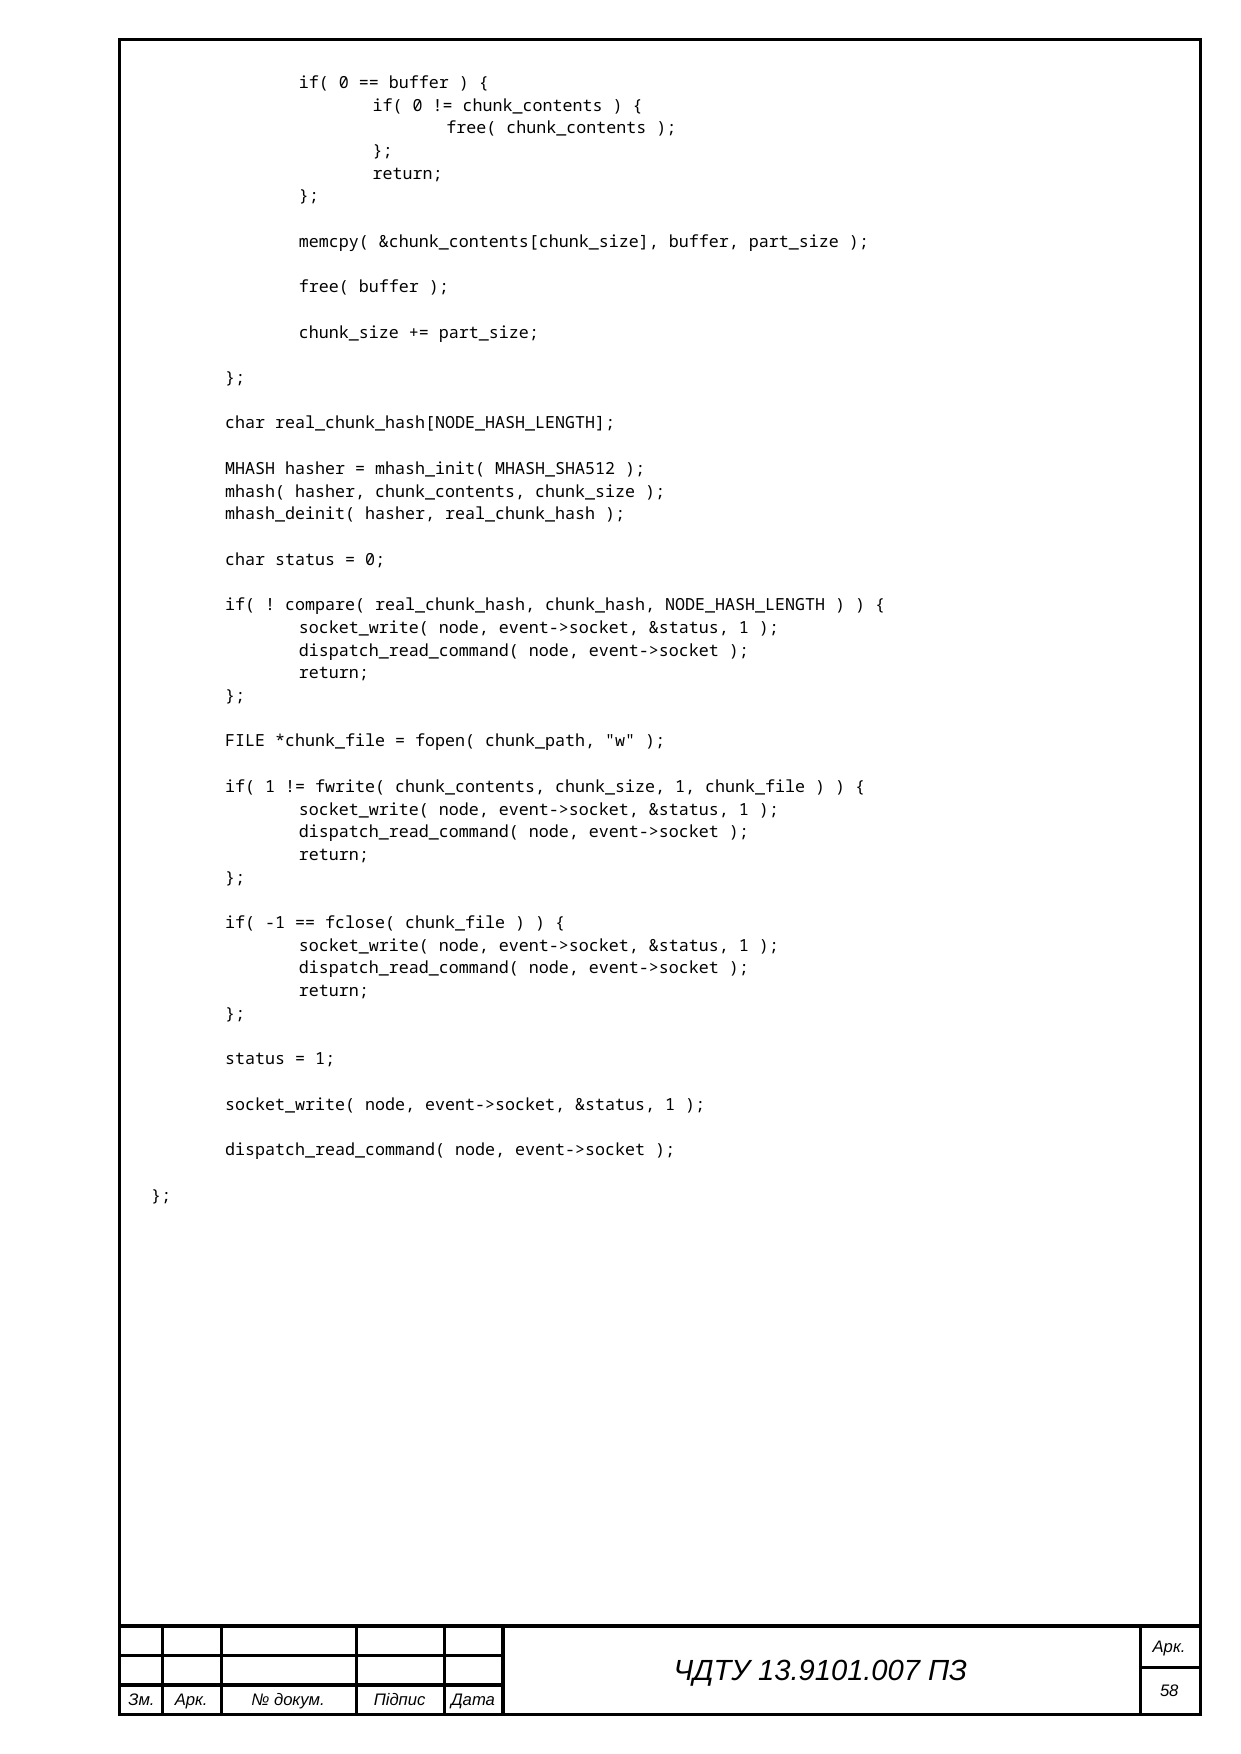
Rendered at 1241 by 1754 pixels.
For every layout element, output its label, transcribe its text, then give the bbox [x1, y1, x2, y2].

text char status = 0; [151, 547, 1170, 570]
text MHASH hasher = mhash_init( MHASH_SHA512 ); [151, 457, 1170, 479]
text if( 0 == buffer ) { [151, 71, 1170, 93]
text return; [151, 161, 1170, 184]
text dispatch_read_command( node, event->socket ); [151, 638, 1170, 661]
text socket_write( node, event->socket, &status, 1 ); [151, 797, 1170, 820]
text memcpy( &chunk_contents[chunk_size], buffer, part_size ); [151, 229, 1170, 252]
text }; [151, 1183, 1170, 1206]
text socket_write( node, event->socket, &status, 1 ); [151, 1092, 1170, 1115]
text return; [151, 661, 1170, 684]
text chunk_size += part_size; [151, 320, 1170, 343]
text dispatch_read_command( node, event->socket ); [151, 956, 1170, 979]
text }; [151, 366, 1170, 388]
text free( buffer ); [151, 275, 1170, 298]
text char real_chunk_hash[NODE_HASH_LENGTH]; [151, 411, 1170, 434]
text socket_write( node, event->socket, &status, 1 ); [151, 933, 1170, 956]
text }; [151, 684, 1170, 706]
text status = 1; [151, 1047, 1170, 1070]
text }; [151, 139, 1170, 161]
text }; [151, 865, 1170, 888]
text free( chunk_contents ); [151, 116, 1170, 139]
text socket_write( node, event->socket, &status, 1 ); [151, 616, 1170, 638]
text if( ! compare( real_chunk_hash, chunk_hash, NODE_HASH_LENGTH ) ) { [151, 593, 1170, 616]
text return; [151, 843, 1170, 865]
text dispatch_read_command( node, event->socket ); [151, 820, 1170, 843]
text dispatch_read_command( node, event->socket ); [151, 1138, 1170, 1161]
text }; [151, 1002, 1170, 1024]
text if( 1 != fwrite( chunk_contents, chunk_size, 1, chunk_file ) ) { [151, 774, 1170, 797]
text if( 0 != chunk_contents ) { [151, 93, 1170, 116]
text mhash( hasher, chunk_contents, chunk_size ); [151, 479, 1170, 502]
text if( -1 == fclose( chunk_file ) ) { [151, 911, 1170, 933]
text mhash_deinit( hasher, real_chunk_hash ); [151, 502, 1170, 525]
text return; [151, 979, 1170, 1002]
text FILE *chunk_file = fopen( chunk_path, "w" ); [151, 729, 1170, 752]
text }; [151, 184, 1170, 207]
